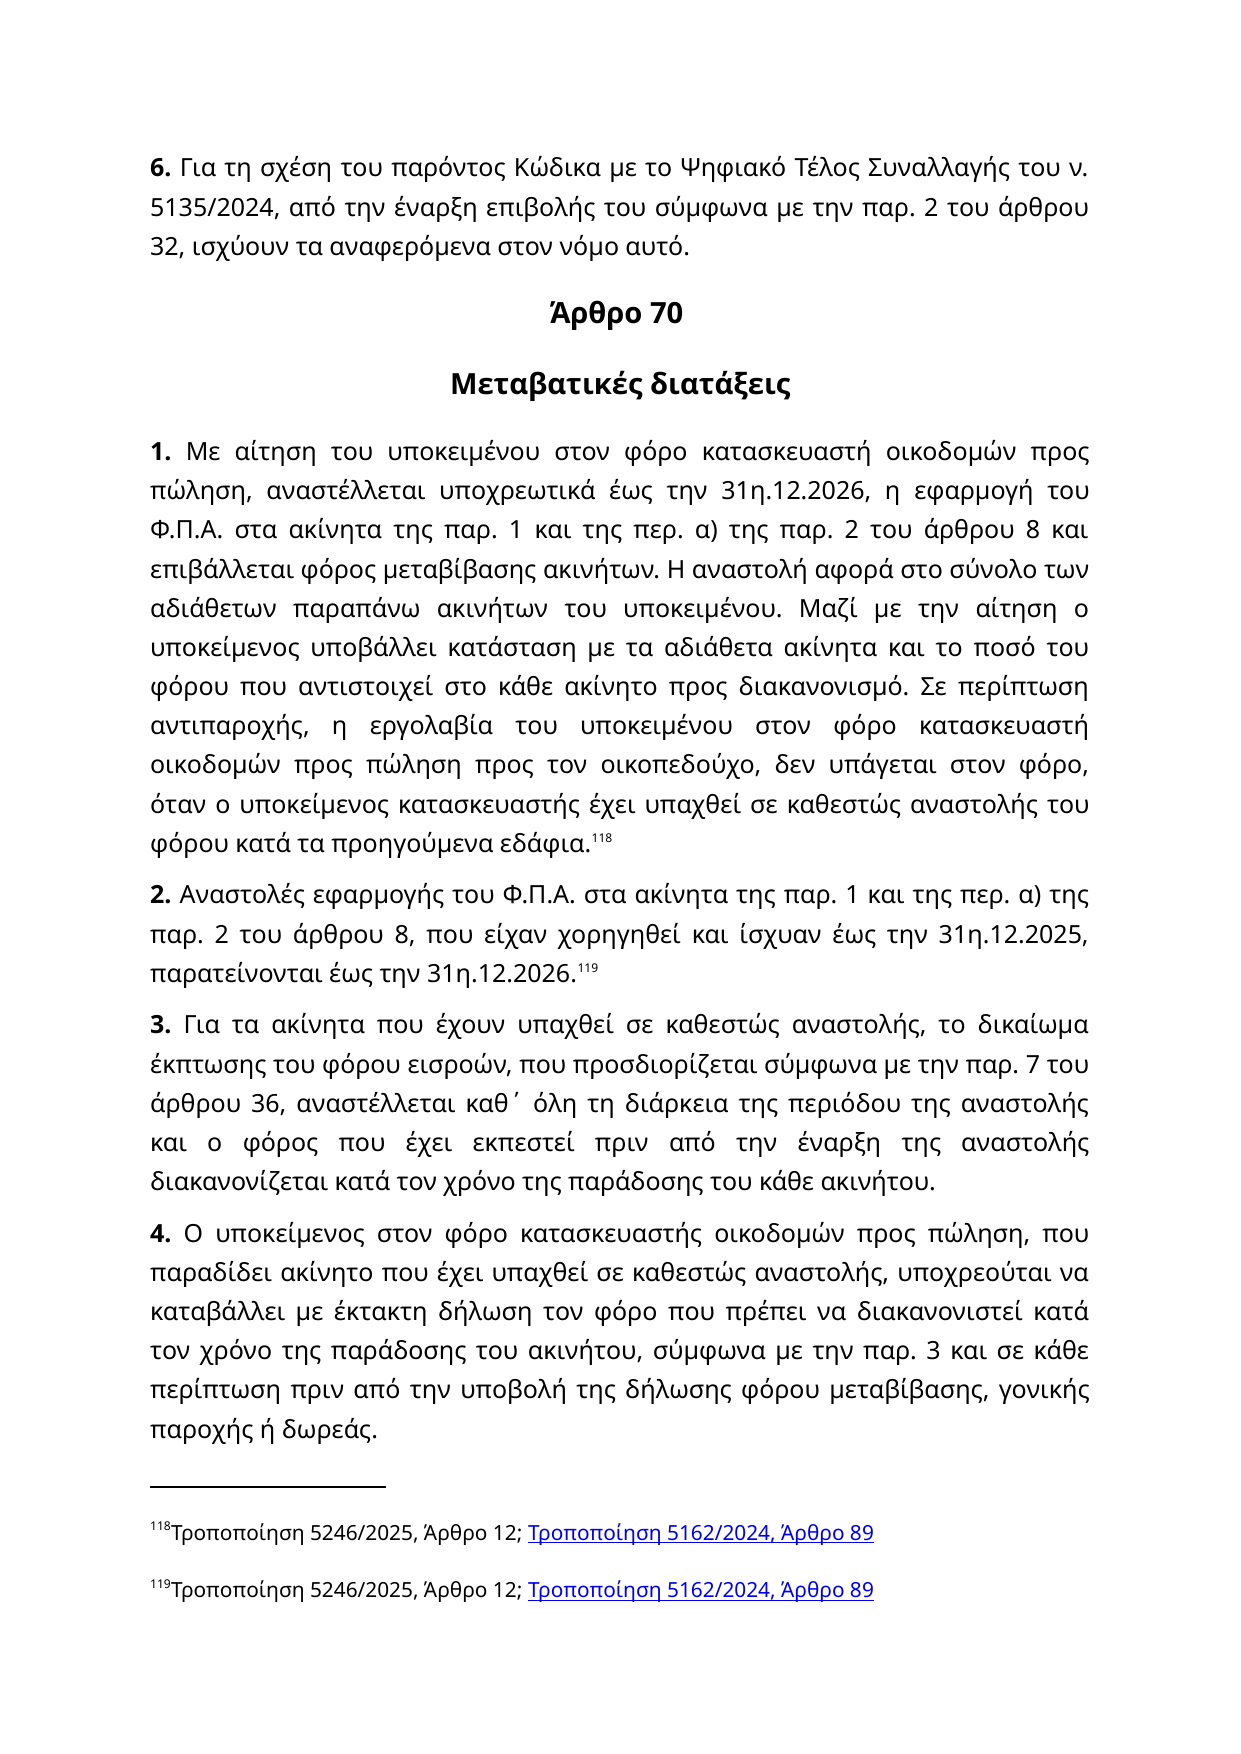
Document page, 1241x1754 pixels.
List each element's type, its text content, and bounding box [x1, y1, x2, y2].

subtitle Μεταβατικές διατάξεις [150, 363, 1090, 403]
text 6. Για τη σχέση του παρόντος Κώδικα με το Ψηφιακό Τέλος Συναλλαγής του ν. 5135/2024, από την έναρξη επιβολής του σύμφωνα με την παρ. 2 του άρθρου 32, ισχύουν τα αναφερόμενα στον νόμο αυτό. [150, 150, 1090, 262]
text 4. Ο υποκείμενος στον φόρο κατασκευαστής οικοδομών προς πώληση, που παραδίδει ακίνητο που έχει υπαχθεί σε καθεστώς αναστολής, υποχρεούται να καταβάλλει με έκτακτη δήλωση τον φόρο που πρέπει να διακανονιστεί κατά τον χρόνο της παράδοσης του ακινήτου, σύμφωνα με την παρ. 3 και σε κάθε περίπτωση πριν από την υποβολή της δήλωσης φόρου μεταβίβασης, γονικής παροχής ή δωρεάς. [150, 1215, 1090, 1445]
text 3. Για τα ακίνητα που έχουν υπαχθεί σε καθεστώς αναστολής, το δικαίωμα έκπτωσης του φόρου εισροών, που προσδιορίζεται σύμφωνα με την παρ. 7 του άρθρου 36, αναστέλλεται καθ΄ όλη τη διάρκεια της περιόδου της αναστολής και ο φόρος που έχει εκπεστεί πριν από την έναρξη της αναστολής διακανονίζεται κατά τον χρόνο της παράδοσης του κάθε ακινήτου. [150, 1007, 1090, 1198]
text Τροποποίηση 5246/2025, Άρθρο 12; Τροποποίηση 5162/2024, Άρθρο 89 [150, 1576, 1090, 1604]
text 1. Με αίτηση του υποκειμένου στον φόρο κατασκευαστή οικοδομών προς πώληση, αναστέλλεται υποχρεωτικά έως την 31η.12.2026, η εφαρμογή του Φ.Π.Α. στα ακίνητα της παρ. 1 και της περ. α) της παρ. 2 του άρθρου 8 και επιβάλλεται φόρος μεταβίβασης ακινήτων. Η αναστολή αφορά στο σύνολο των αδιάθετων παραπάνω ακινήτων του υποκειμένου. Μαζί με την αίτηση ο υποκείμενος υποβάλλει κατάσταση με τα αδιάθετα ακίνητα και το ποσό του φόρου που αντιστοιχεί στο κάθε ακίνητο προς διακανονισμό. Σε περίπτωση αντιπαροχής, η εργολαβία του υποκειμένου στον φόρο κατασκευαστή οικοδομών προς πώληση προς τον οικοπεδούχο, δεν υπάγεται στον φόρο, όταν ο υποκείμενος κατασκευαστής έχει υπαχθεί σε καθεστώς αναστολής του φόρου κατά τα προηγούμενα εδάφια. [150, 434, 1090, 859]
subtitle Άρθρο 70 [150, 292, 1090, 332]
text Τροποποίηση 5246/2025, Άρθρο 12; Τροποποίηση 5162/2024, Άρθρο 89 [150, 1518, 1090, 1546]
text 2. Αναστολές εφαρμογής του Φ.Π.Α. στα ακίνητα της παρ. 1 και της περ. α) της παρ. 2 του άρθρου 8, που είχαν χορηγηθεί και ίσχυαν έως την 31η.12.2025, παρατείνονται έως την 31η.12.2026. [150, 877, 1090, 989]
